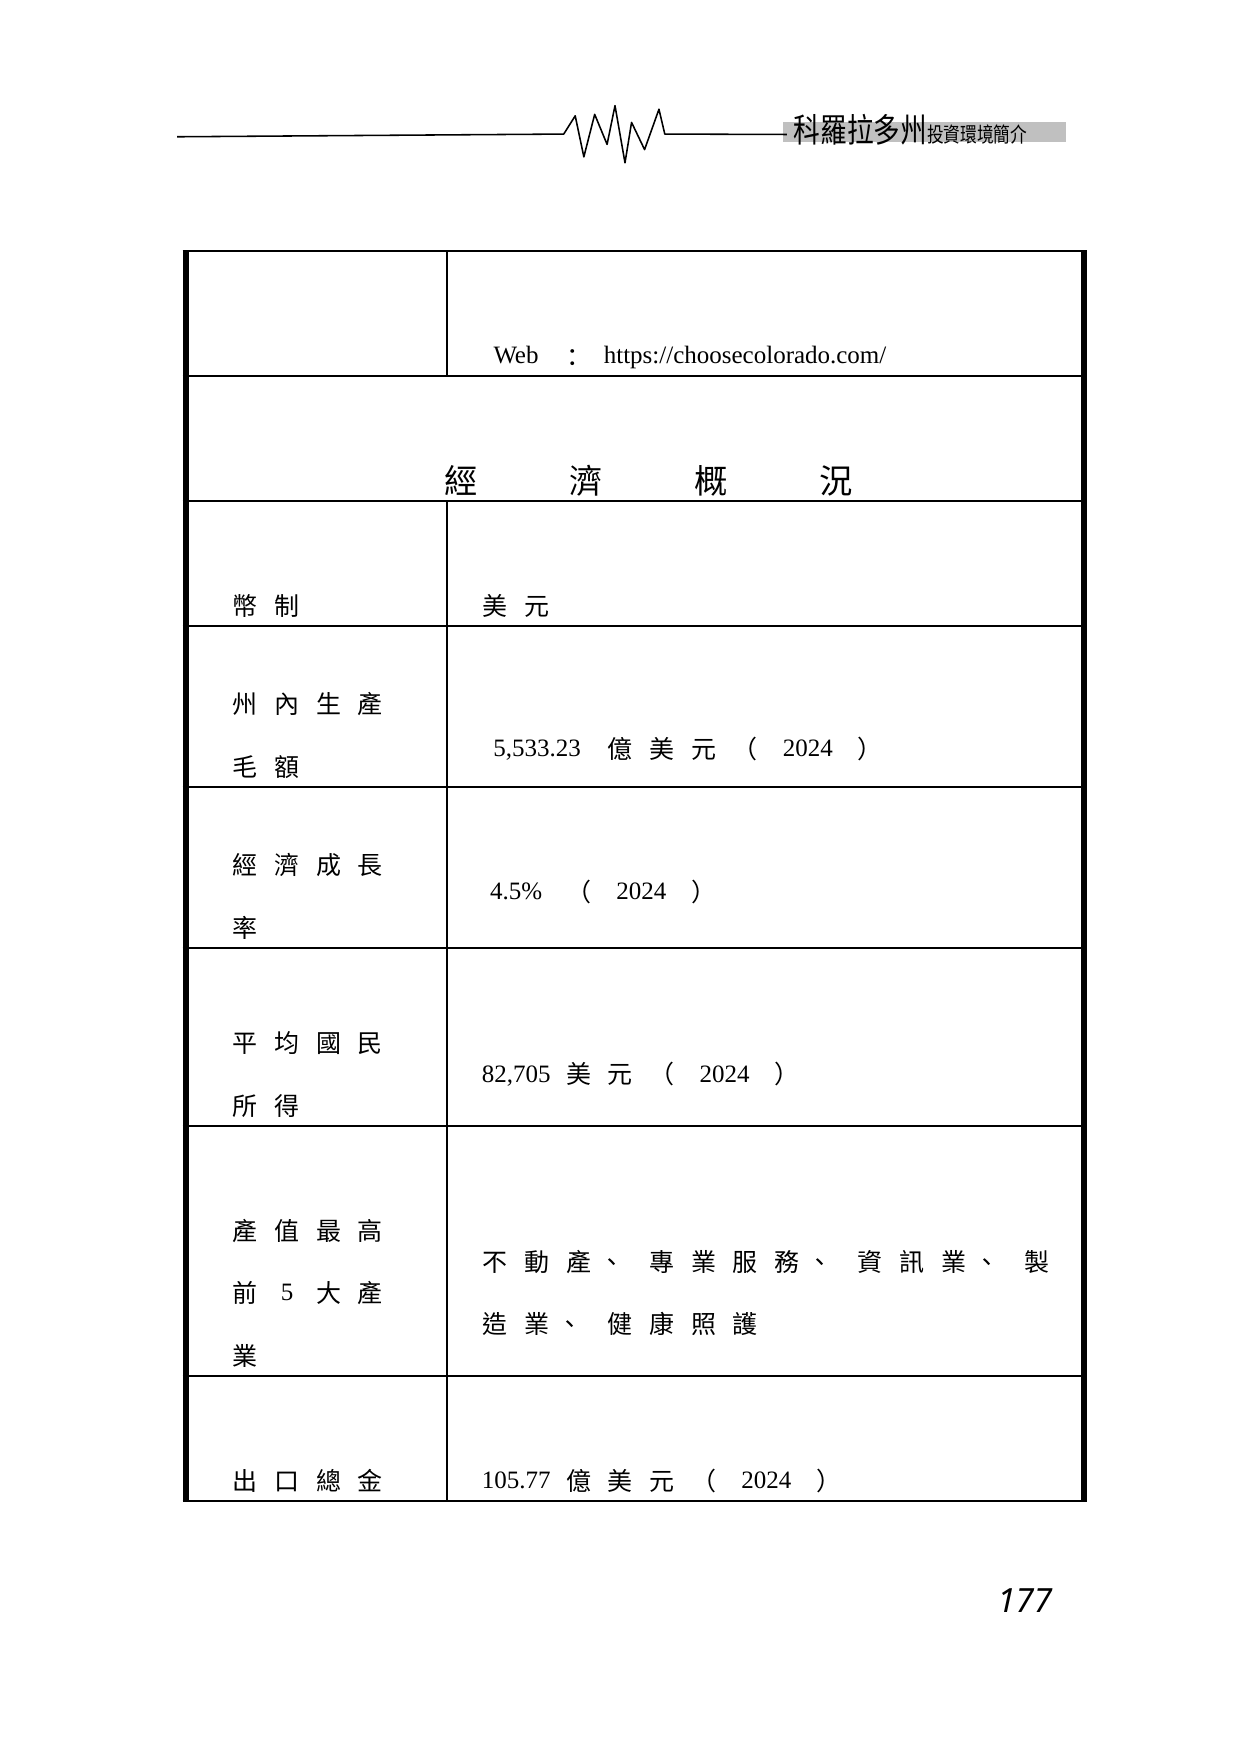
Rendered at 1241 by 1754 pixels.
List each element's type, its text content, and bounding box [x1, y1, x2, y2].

table_cell Web：https://choosecolorado.com/ [448, 252, 1081, 375]
table_cell [189, 252, 446, 375]
table_cell 不動產、專業服務、資訊業、製造業、健康照護 [448, 1127, 1081, 1375]
table_cell 105.77億美元（2024） [448, 1377, 1081, 1500]
table_cell 美元 [448, 502, 1081, 625]
table_cell 5,533.23億美元（2024） [448, 627, 1081, 786]
table_cell 出口總金 [189, 1377, 446, 1500]
table_cell 平均國民所得 [189, 949, 446, 1125]
table_cell 經濟成長率 [189, 788, 446, 947]
table_cell 產值最高前5大產業 [189, 1127, 446, 1375]
table_cell 經 濟 概 況 [189, 377, 1081, 500]
table_cell 州內生產毛額 [189, 627, 446, 786]
table_cell 4.5%（2024） [448, 788, 1081, 947]
table_cell 82,705美元（2024） [448, 949, 1081, 1125]
table_cell 幣制 [189, 502, 446, 625]
